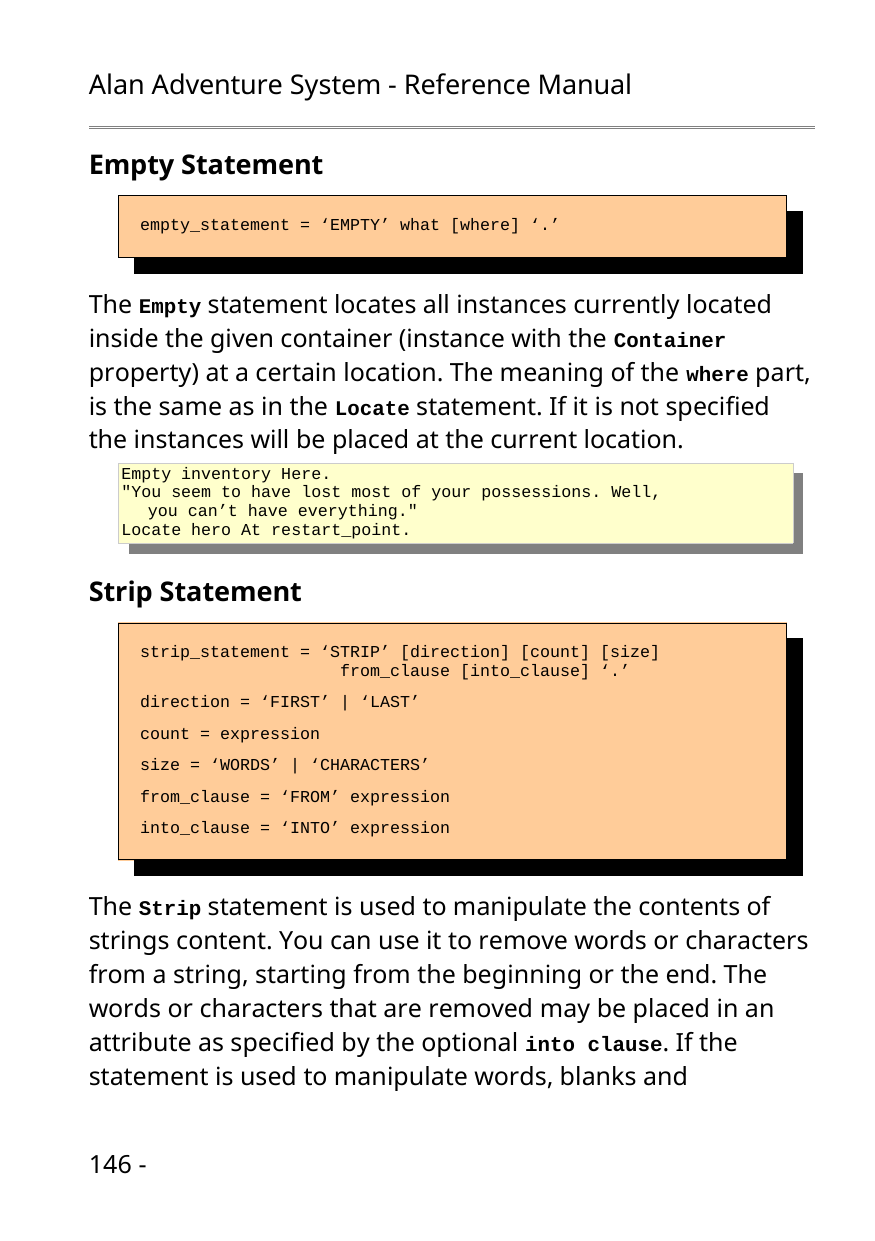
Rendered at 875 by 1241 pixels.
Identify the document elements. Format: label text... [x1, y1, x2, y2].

text strip_statement = ‘STRIP’ [direction] [count] [size] from_clause [into_clause] ‘.’ [119, 624, 786, 672]
subtitle Strip Statement [88, 572, 815, 609]
text empty_statement = ‘EMPTY’ what [where] ‘.’ [119, 196, 786, 257]
text The Strip statement is used to manipulate the contents of strings content. You can use it to remove words or characters from a string, starting from the beginning or the end. The words or characters that are removed may be placed in an attribute as specified by the optional into clause. If the statement is used to manipulate words, blanks and [88, 889, 815, 1093]
subtitle Empty Statement [88, 146, 815, 182]
text size = ‘WORDS’ | ‘CHARACTERS’ [119, 735, 786, 767]
text into_clause = ‘INTO’ expression [119, 798, 786, 859]
text direction = ‘FIRST’ | ‘LAST’ [119, 672, 786, 704]
text from_clause = ‘FROM’ expression [119, 767, 786, 798]
text Empty inventory Here. "You seem to have lost most of your possessions. Well, you can’t have everything." Locate hero At restart_point. [119, 464, 793, 543]
text The Empty statement locates all instances currently located inside the given container (instance with the Container property) at a certain location. The meaning of the where part, is the same as in the Locate statement. If it is not specified the instances will be placed at the current location. [88, 287, 815, 456]
text count = expression [119, 704, 786, 735]
